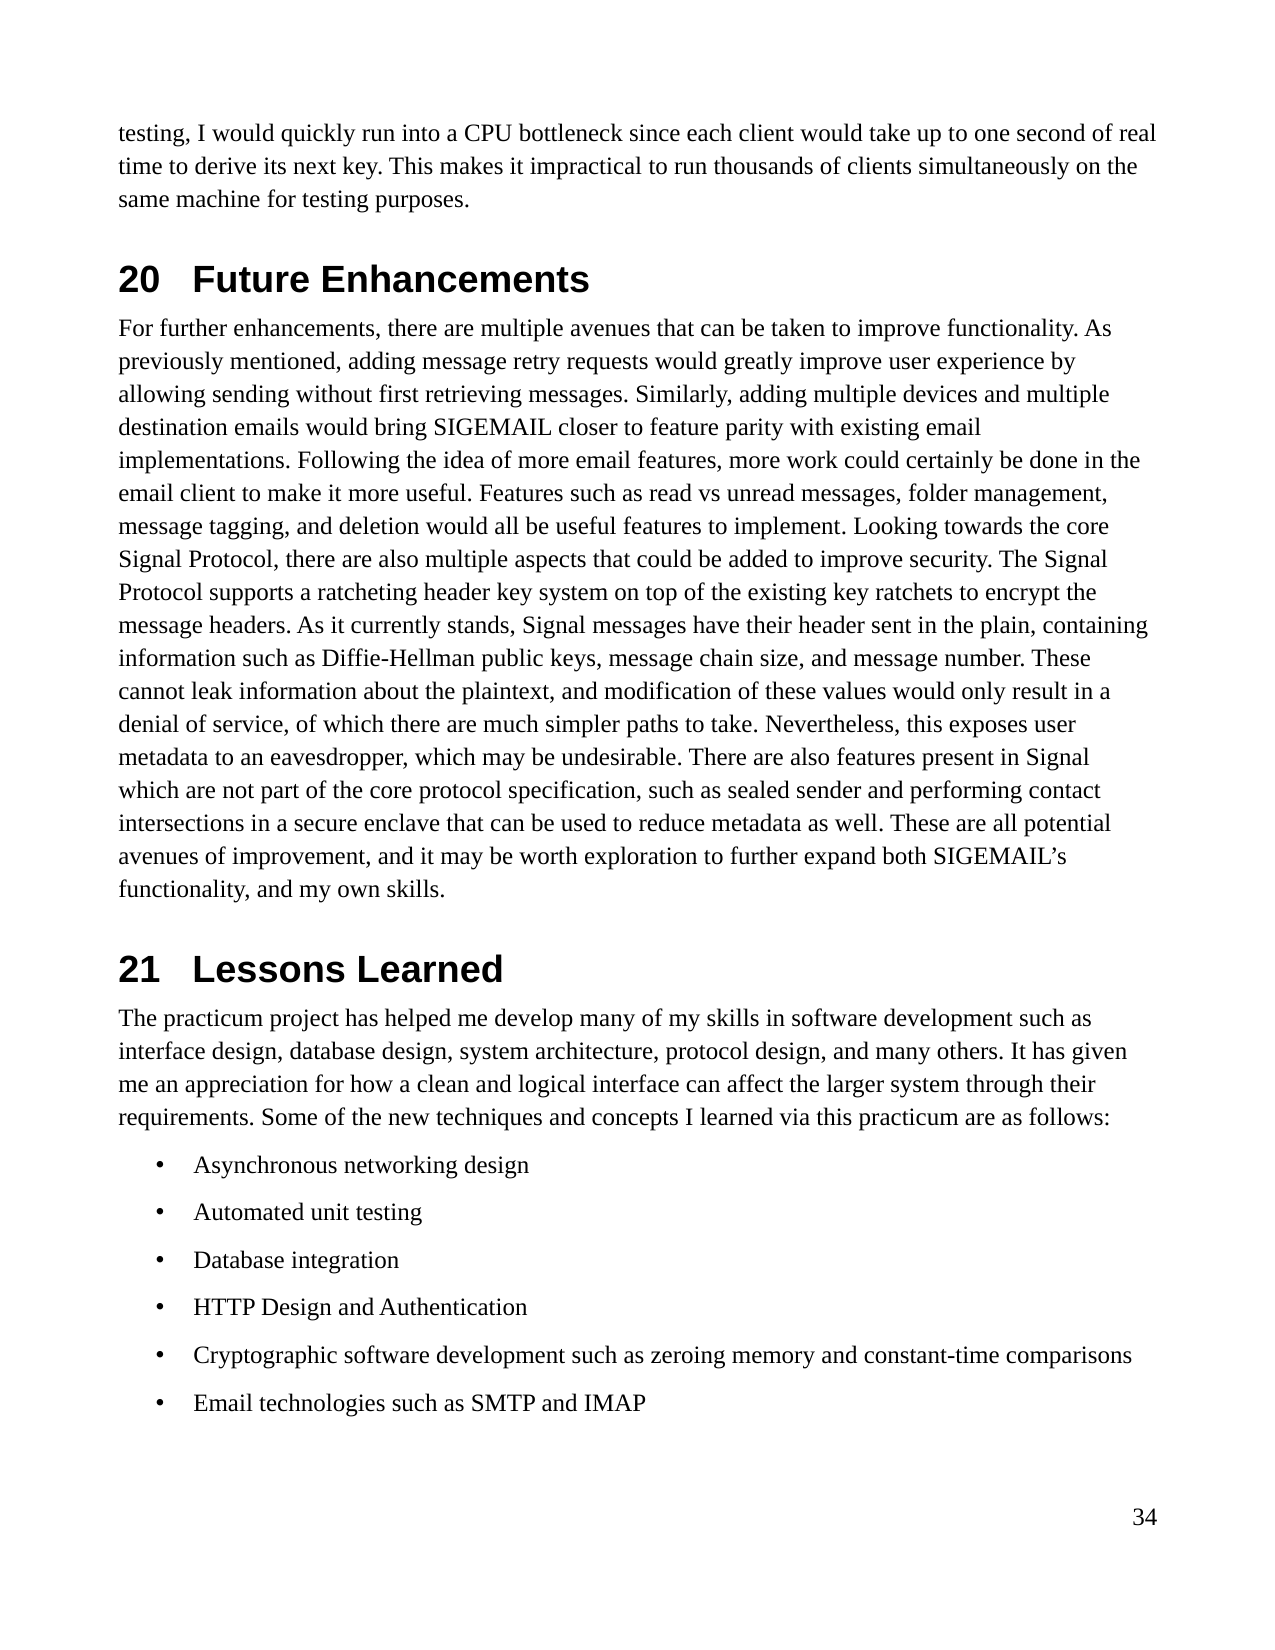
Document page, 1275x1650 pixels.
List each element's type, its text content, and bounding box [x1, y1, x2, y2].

list HTTP Design and Authentication [156, 1292, 1157, 1321]
text For further enhancements, there are multiple avenues that can be taken to improve functionality. As previously mentioned, adding message retry requests would greatly improve user experience by allowing sending without first retrieving messages. Similarly, adding multiple devices and multiple destination emails would bring SIGEMAIL closer to feature parity with existing email implementations. Following the idea of more email features, more work could certainly be done in the email client to make it more useful. Features such as read vs unread messages, folder management, message tagging, and deletion would all be useful features to implement. Looking towards the core Signal Protocol, there are also multiple aspects that could be added to improve security. The Signal Protocol supports a ratcheting header key system on top of the existing key ratchets to encrypt the message headers. As it currently stands, Signal messages have their header sent in the plain, containing information such as Diffie-Hellman public keys, message chain size, and message number. These cannot leak information about the plaintext, and modification of these values would only result in a denial of service, of which there are much simpler paths to take. Nevertheless, this exposes user metadata to an eavesdropper, which may be undesirable. There are also features present in Signal which are not part of the core protocol specification, such as sealed sender and performing contact intersections in a secure enclave that can be used to reduce metadata as well. These are all potential avenues of improvement, and it may be worth exploration to further expand both SIGEMAIL’s functionality, and my own skills. [118, 313, 1157, 903]
list Asynchronous networking design [156, 1150, 1157, 1178]
list Database integration [156, 1245, 1157, 1274]
subtitle Lessons Learned [118, 947, 1157, 991]
list Automated unit testing [156, 1197, 1157, 1226]
list Cryptographic software development such as zeroing memory and constant-time comparisons [156, 1340, 1157, 1369]
subtitle Future Enhancements [118, 257, 1157, 300]
text testing, I would quickly run into a CPU bottleneck since each client would take up to one second of real time to derive its next key. This makes it impractical to run thousands of clients simultaneously on the same machine for testing purposes. [118, 118, 1157, 213]
list Email technologies such as SMTP and IMAP [156, 1388, 1157, 1416]
text The practicum project has helped me develop many of my skills in software development such as interface design, database design, system architecture, protocol design, and many others. It has given me an appreciation for how a clean and logical interface can affect the larger system through their requirements. Some of the new techniques and concepts I learned via this practicum are as follows: [118, 1003, 1157, 1131]
